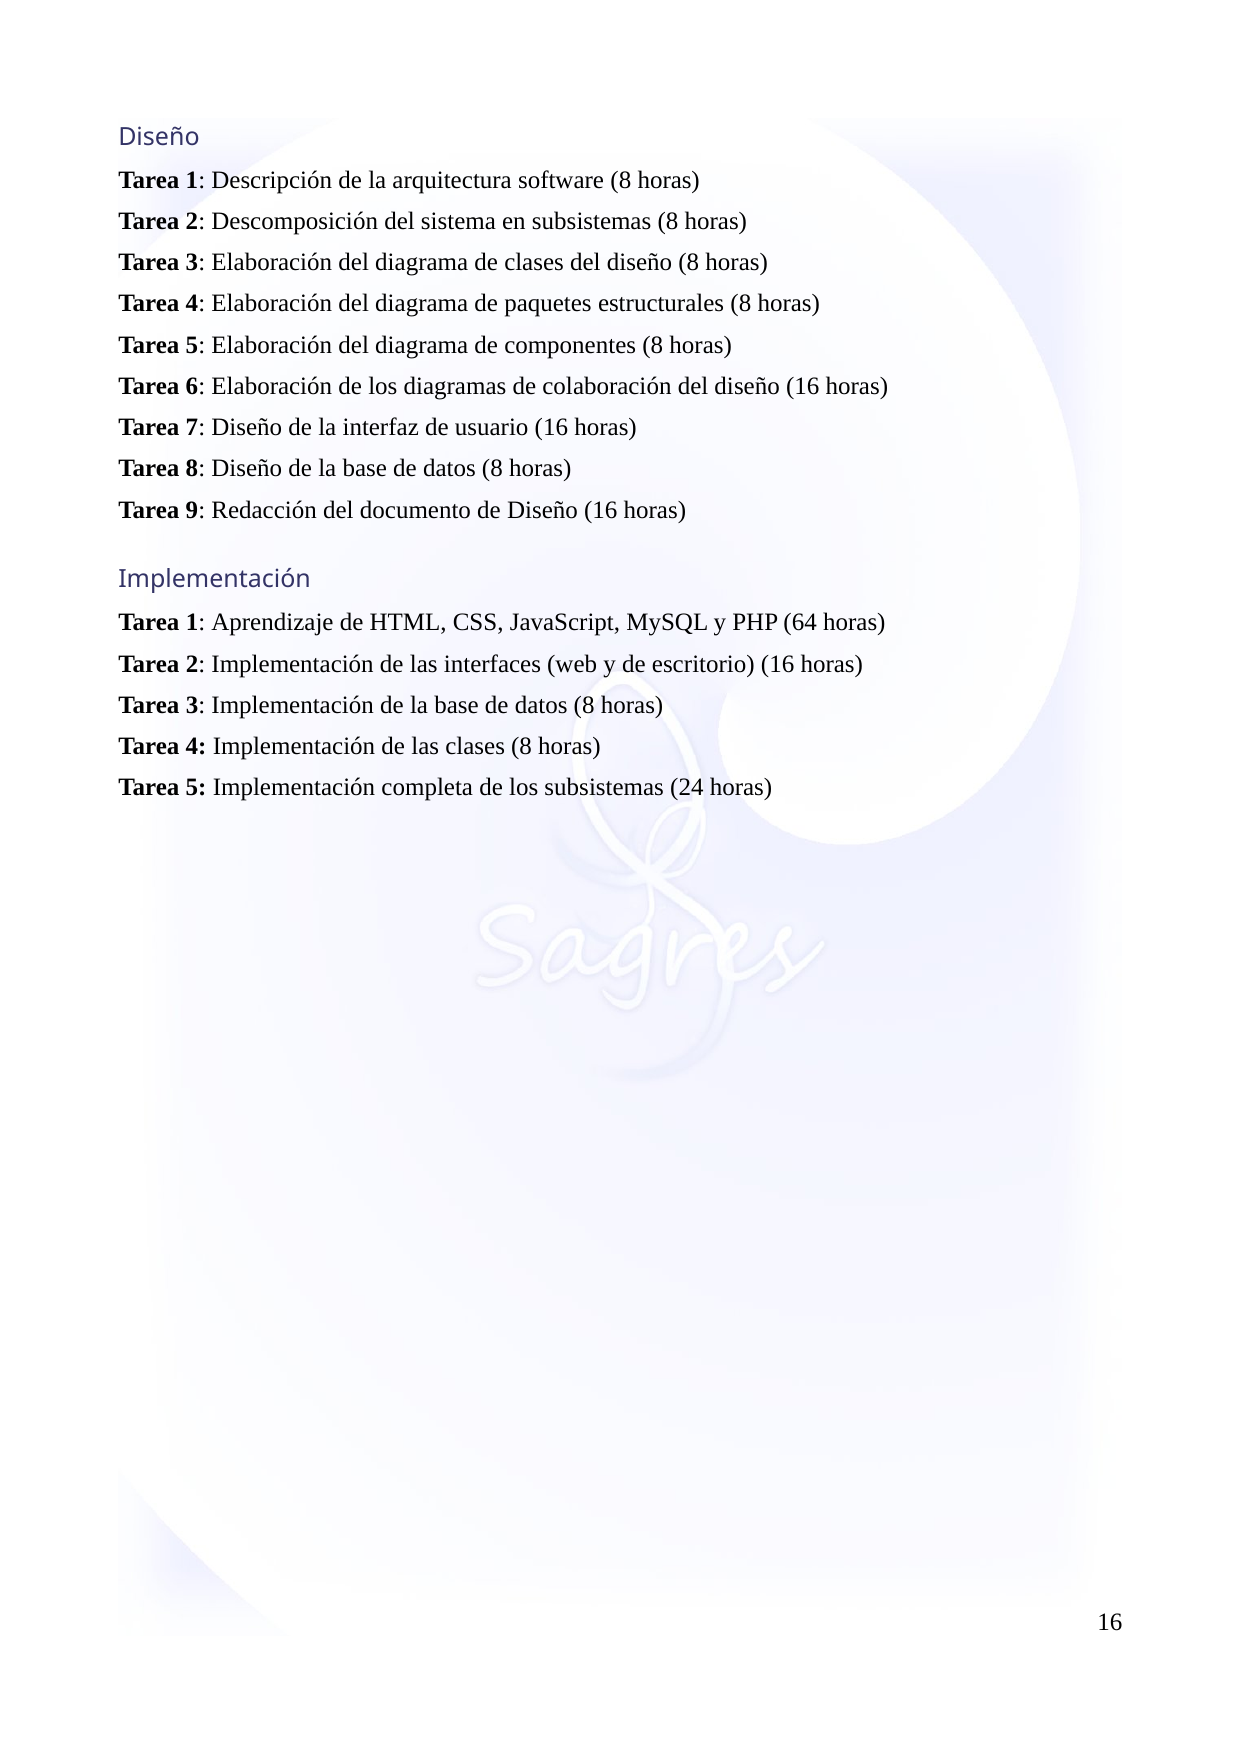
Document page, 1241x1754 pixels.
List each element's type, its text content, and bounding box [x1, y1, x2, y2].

text Tarea 6: Elaboración de los diagramas de colaboración del diseño (16 horas) [118, 371, 1122, 400]
text Tarea 9: Redacción del documento de Diseño (16 horas) [118, 495, 1122, 523]
picture [118, 235, 1122, 247]
subtitle Diseño [118, 118, 1122, 152]
picture [118, 801, 1122, 1636]
text Tarea 7: Diseño de la interfaz de usuario (16 horas) [118, 412, 1122, 441]
text Tarea 2: Implementación de las interfaces (web y de escritorio) (16 horas) [118, 649, 1122, 677]
picture [118, 677, 1122, 690]
picture [118, 358, 1122, 371]
picture [118, 193, 1122, 206]
picture [118, 595, 1122, 607]
picture [118, 636, 1122, 649]
text Tarea 1: Descripción de la arquitectura software (8 horas) [118, 165, 1122, 193]
picture [118, 441, 1122, 453]
subtitle Implementación [118, 561, 1122, 595]
text Tarea 1: Aprendizaje de HTML, CSS, JavaScript, MySQL y PHP (64 horas) [118, 607, 1122, 636]
text Tarea 8: Diseño de la base de datos (8 horas) [118, 453, 1122, 482]
picture [118, 719, 1122, 731]
text Tarea 2: Descomposición del sistema en subsistemas (8 horas) [118, 206, 1122, 235]
picture [118, 317, 1122, 330]
text Tarea 3: Implementación de la base de datos (8 horas) [118, 690, 1122, 719]
picture [118, 760, 1122, 772]
picture [118, 152, 1122, 165]
picture [118, 400, 1122, 412]
text Tarea 4: Elaboración del diagrama de paquetes estructurales (8 horas) [118, 288, 1122, 317]
picture [118, 482, 1122, 495]
picture [118, 276, 1122, 288]
text Tarea 5: Elaboración del diagrama de componentes (8 horas) [118, 330, 1122, 358]
text Tarea 5: Implementación completa de los subsistemas (24 horas) [118, 772, 1122, 801]
text Tarea 4: Implementación de las clases (8 horas) [118, 731, 1122, 760]
text Tarea 3: Elaboración del diagrama de clases del diseño (8 horas) [118, 247, 1122, 276]
picture [118, 523, 1122, 561]
